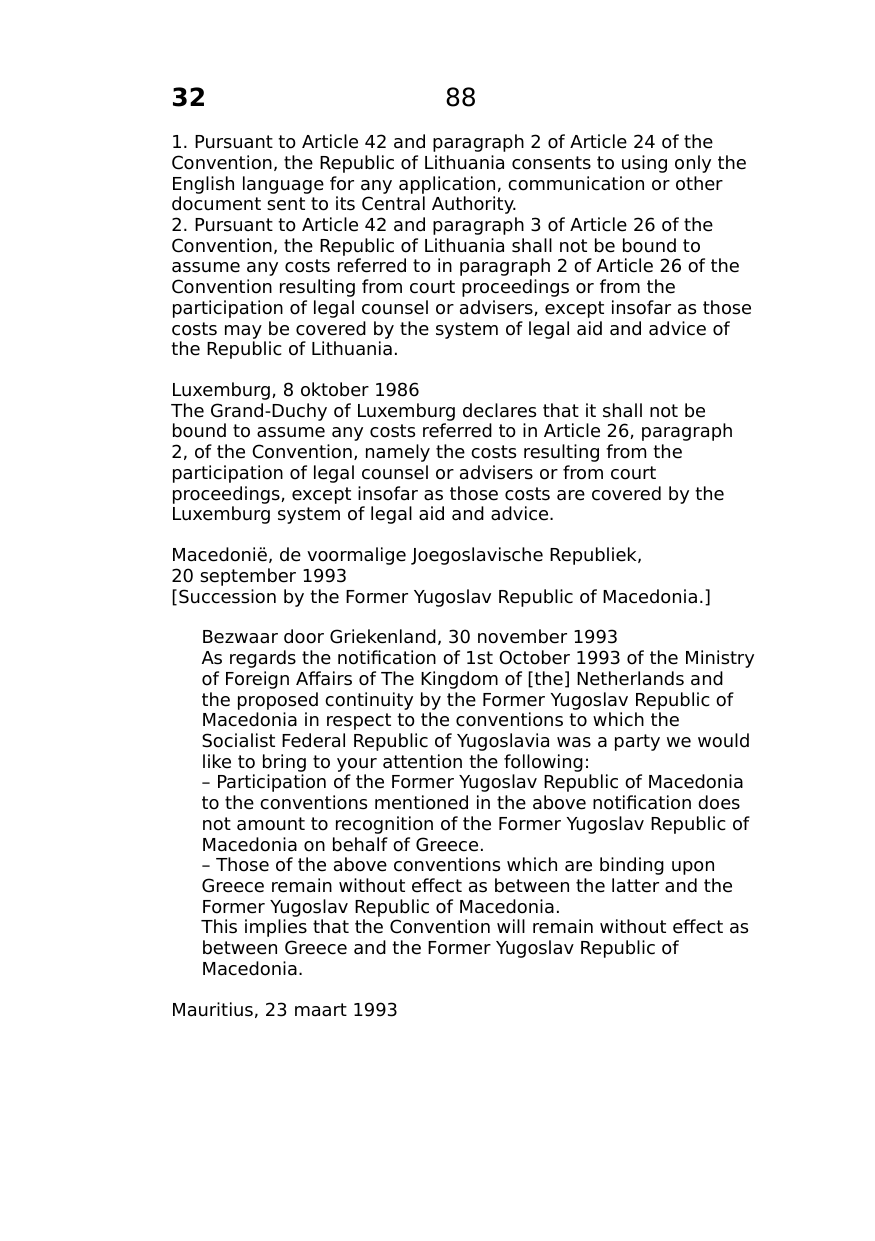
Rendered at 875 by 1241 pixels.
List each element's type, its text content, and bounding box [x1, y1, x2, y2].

text 2. Pursuant to Article 42 and paragraph 3 of Article 26 of the Convention, the Republic of Lithuania shall not be bound to assume any costs referred to in paragraph 2 of Article 26 of the Convention resulting from court proceedings or from the participation of legal counsel or advisers, except insofar as those costs may be covered by the system of legal aid and advice of the Republic of Lithuania. [171, 215, 756, 360]
text This implies that the Convention will remain without effect as between Greece and the Former Yugoslav Republic of Macedonia. [201, 917, 756, 979]
text 1. Pursuant to Article 42 and paragraph 2 of Article 24 of the Convention, the Republic of Lithuania consents to using only the English language for any application, communication or other document sent to its Central Authority. [171, 132, 756, 215]
text Bezwaar door Griekenland, 30 november 1993 [201, 627, 756, 648]
text As regards the notification of 1st October 1993 of the Ministry of Foreign Affairs of The Kingdom of [the] Netherlands and the proposed continuity by the Former Yugoslav Republic of Macedonia in respect to the conventions to which the Socialist Federal Republic of Yugoslavia was a party we would like to bring to your attention the following: [201, 648, 756, 772]
text The Grand-Duchy of Luxemburg declares that it shall not be bound to assume any costs referred to in Article 26, paragraph 2, of the Convention, namely the costs resulting from the participation of legal counsel or advisers or from court proceedings, except insofar as those costs are covered by the Luxemburg system of legal aid and advice. [171, 401, 756, 525]
text – Those of the above conventions which are binding upon Greece remain without effect as between the latter and the Former Yugoslav Republic of Macedonia. [201, 855, 756, 917]
text Luxemburg, 8 oktober 1986 [171, 380, 756, 401]
text – Participation of the Former Yugoslav Republic of Macedonia to the conventions mentioned in the above notification does not amount to recognition of the Former Yugoslav Republic of Macedonia on behalf of Greece. [201, 772, 756, 855]
text Mauritius, 23 maart 1993 [171, 999, 756, 1020]
text [Succession by the Former Yugoslav Republic of Macedonia.] [171, 586, 756, 607]
text Macedonië, de voormalige Joegoslavische Republiek, 20 september 1993 [171, 545, 756, 586]
